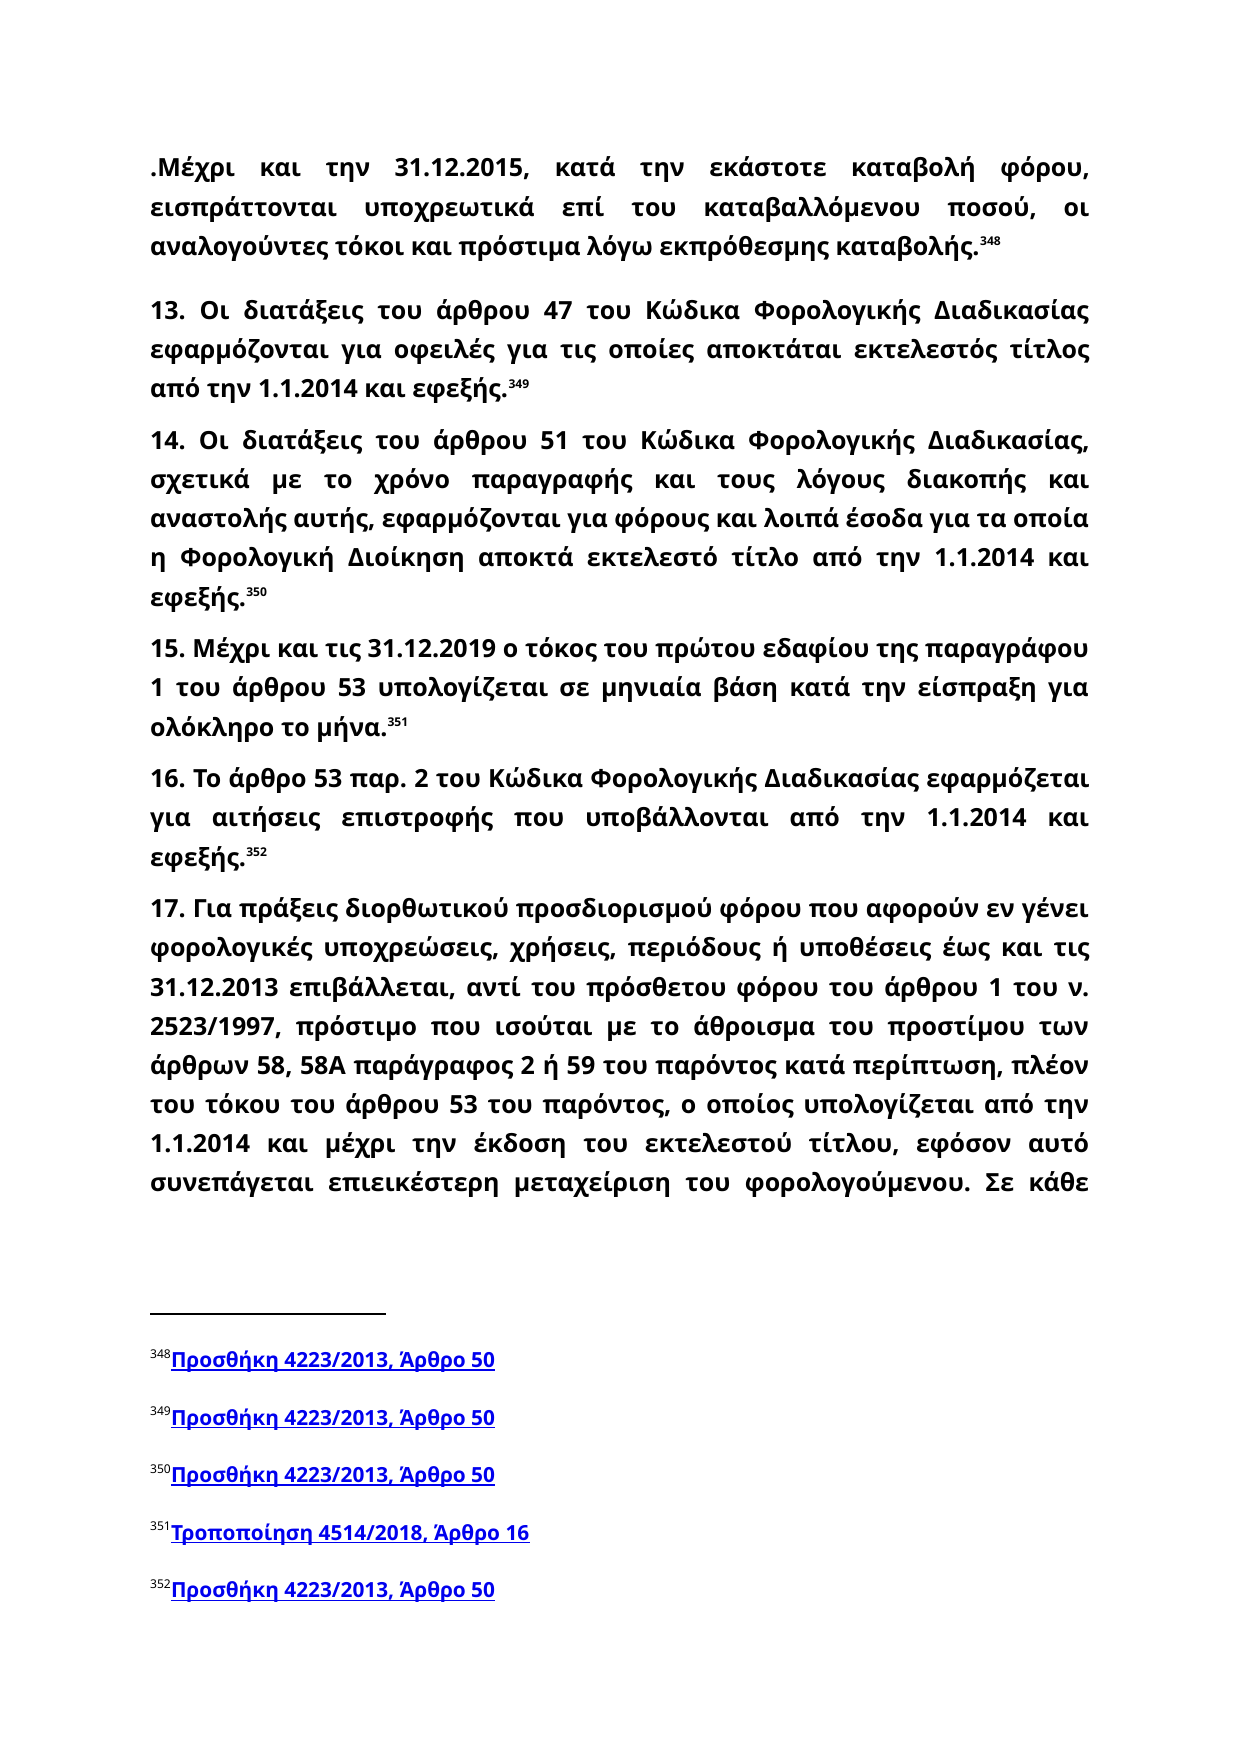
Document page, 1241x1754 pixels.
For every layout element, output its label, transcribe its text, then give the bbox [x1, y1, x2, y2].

text Προσθήκη 4223/2013, Άρθρο 50 [150, 1345, 1090, 1373]
text Προσθήκη 4223/2013, Άρθρο 50 [150, 1403, 1090, 1431]
text Τροποποίηση 4514/2018, Άρθρο 16 [150, 1518, 1090, 1546]
text 16. Το άρθρο 53 παρ. 2 του Κώδικα Φορολογικής Διαδικασίας εφαρμόζεται για αιτήσεις επιστροφής που υποβάλλονται από την 1.1.2014 και εφεξής. [150, 761, 1090, 873]
text 14. Οι διατάξεις του άρθρου 51 του Κώδικα Φορολογικής Διαδικασίας, σχετικά με το χρόνο παραγραφής και τους λόγους διακοπής και αναστολής αυτής, εφαρμόζονται για φόρους και λοιπά έσοδα για τα οποία η Φορολογική Διοίκηση αποκτά εκτελεστό τίτλο από την 1.1.2014 και εφεξής. [150, 422, 1090, 613]
text Προσθήκη 4223/2013, Άρθρο 50 [150, 1460, 1090, 1489]
text 13. Οι διατάξεις του άρθρου 47 του Κώδικα Φορολογικής Διαδικασίας εφαρμόζονται για οφειλές για τις οποίες αποκτάται εκτελεστός τίτλος από την 1.1.2014 και εφεξής. [150, 292, 1090, 405]
text 15. Μέχρι και τις 31.12.2019 ο τόκος του πρώτου εδαφίου της παραγράφου 1 του άρθρου 53 υπολογίζεται σε μηνιαία βάση κατά την είσπραξη για ολόκληρο το μήνα. [150, 631, 1090, 743]
text 17. Για πράξεις διορθωτικού προσδιορισμού φόρου που αφορούν εν γένει φορολογικές υποχρεώσεις, χρήσεις, περιόδους ή υποθέσεις έως και τις 31.12.2013 επιβάλλεται, αντί του πρόσθετου φόρου του άρθρου 1 του ν. 2523/1997, πρόστιμο που ισούται με το άθροισμα του προστίμου των άρθρων 58, 58Α παράγραφος 2 ή 59 του παρόντος κατά περίπτωση, πλέον του τόκου του άρθρου 53 του παρόντος, ο οποίος υπολογίζεται από την 1.1.2014 και μέχρι την έκδοση του εκτελεστού τίτλου, εφόσον αυτό συνεπάγεται επιεικέστερη μεταχείριση του φορολογούμενου. Σε κάθε [150, 891, 1090, 1199]
text Προσθήκη 4223/2013, Άρθρο 50 [150, 1576, 1090, 1604]
text .Μέχρι και την 31.12.2015, κατά την εκάστοτε καταβολή φόρου, εισπράττονται υποχρεωτικά επί του καταβαλλόμενου ποσού, οι αναλογούντες τόκοι και πρόστιμα λόγω εκπρόθεσμης καταβολής. [150, 150, 1090, 262]
